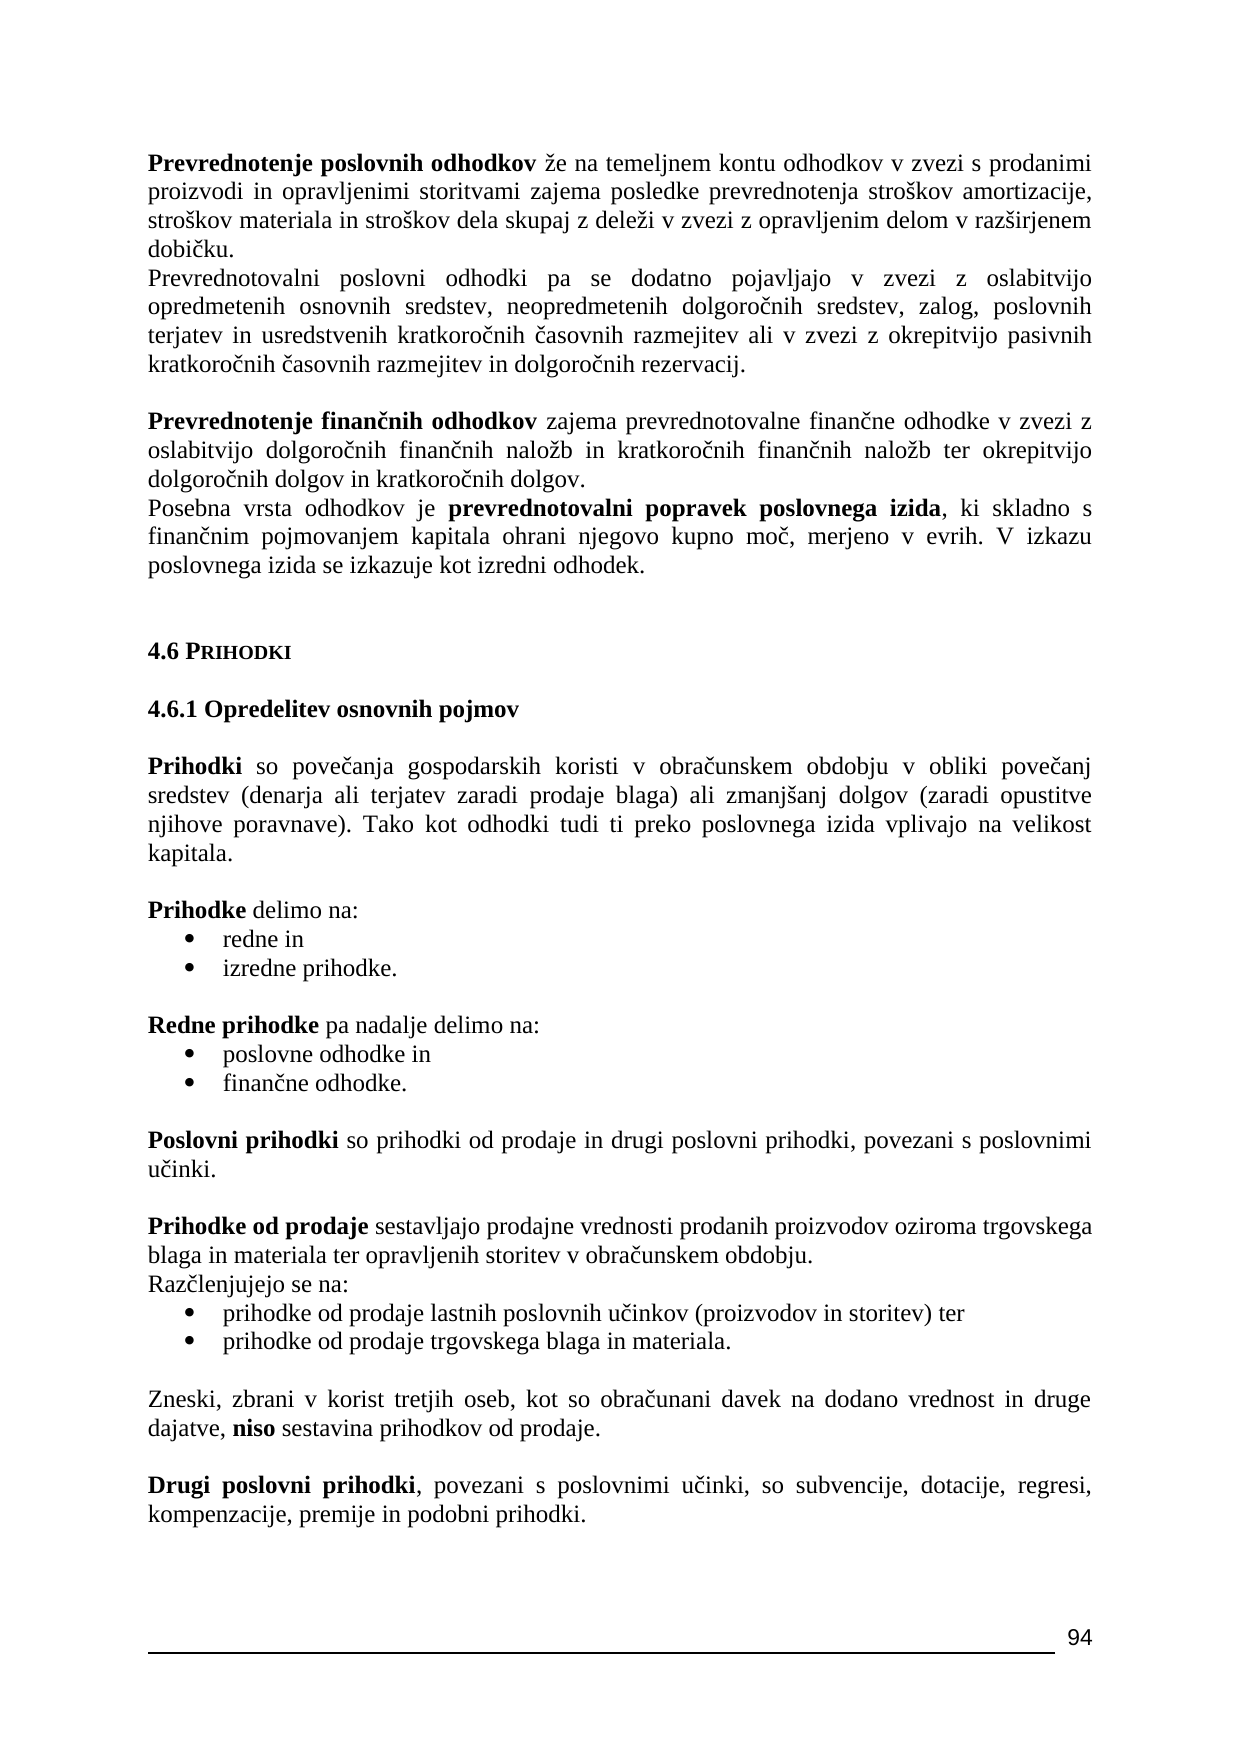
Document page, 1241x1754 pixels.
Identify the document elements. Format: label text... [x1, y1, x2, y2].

list prihodke od prodaje trgovskega blaga in materiala. [185, 1326, 1093, 1355]
text Posebna vrsta odhodkov je prevrednotovalni popravek poslovnega izida, ki skladno s finančnim pojmovanjem kapitala ohrani njegovo kupno moč, merjeno v evrih. V izkazu poslovnega izida se izkazuje kot izredni odhodek. [148, 493, 1093, 579]
text Prevrednotenje poslovnih odhodkov že na temeljnem kontu odhodkov v zvezi s prodanimi proizvodi in opravljenimi storitvami zajema posledke prevrednotenja stroškov amortizacije, stroškov materiala in stroškov dela skupaj z deleži v zvezi z opravljenim delom v razširjenem dobičku. [148, 148, 1093, 263]
subtitle 4.6 Prihodki [148, 636, 1093, 665]
text Zneski, zbrani v korist tretjih oseb, kot so obračunani davek na dodano vrednost in druge dajatve, niso sestavina prihodkov od prodaje. [148, 1384, 1093, 1441]
subtitle 4.6.1 Opredelitev osnovnih pojmov [148, 694, 1093, 723]
text Prevrednotovalni poslovni odhodki pa se dodatno pojavljajo v zvezi z oslabitvijo opredmetenih osnovnih sredstev, neopredmetenih dolgoročnih sredstev, zalog, poslovnih terjatev in usredstvenih kratkoročnih časovnih razmejitev ali v zvezi z okrepitvijo pasivnih kratkoročnih časovnih razmejitev in dolgoročnih rezervacij. [148, 263, 1093, 378]
text Redne prihodke pa nadalje delimo na: [148, 1010, 1093, 1039]
list prihodke od prodaje lastnih poslovnih učinkov (proizvodov in storitev) ter [185, 1298, 1093, 1326]
text Prihodke delimo na: [148, 895, 1093, 924]
text Poslovni prihodki so prihodki od prodaje in drugi poslovni prihodki, povezani s poslovnimi učinki. [148, 1125, 1093, 1183]
text Prevrednotenje finančnih odhodkov zajema prevrednotovalne finančne odhodke v zvezi z oslabitvijo dolgoročnih finančnih naložb in kratkoročnih finančnih naložb ter okrepitvijo dolgoročnih dolgov in kratkoročnih dolgov. [148, 406, 1093, 493]
list poslovne odhodke in [185, 1039, 1093, 1068]
list finančne odhodke. [185, 1068, 1093, 1096]
text Prihodke od prodaje sestavljajo prodajne vrednosti prodanih proizvodov oziroma trgovskega blaga in materiala ter opravljenih storitev v obračunskem obdobju. [148, 1211, 1093, 1269]
text Prihodki so povečanja gospodarskih koristi v obračunskem obdobju v obliki povečanj sredstev (denarja ali terjatev zaradi prodaje blaga) ali zmanjšanj dolgov (zaradi opustitve njihove poravnave). Tako kot odhodki tudi ti preko poslovnega izida vplivajo na velikost kapitala. [148, 751, 1093, 866]
list izredne prihodke. [185, 953, 1093, 981]
list redne in [185, 924, 1093, 953]
text Drugi poslovni prihodki, povezani s poslovnimi učinki, so subvencije, dotacije, regresi, kompenzacije, premije in podobni prihodki. [148, 1470, 1093, 1528]
text Razčlenjujejo se na: [148, 1269, 1093, 1298]
